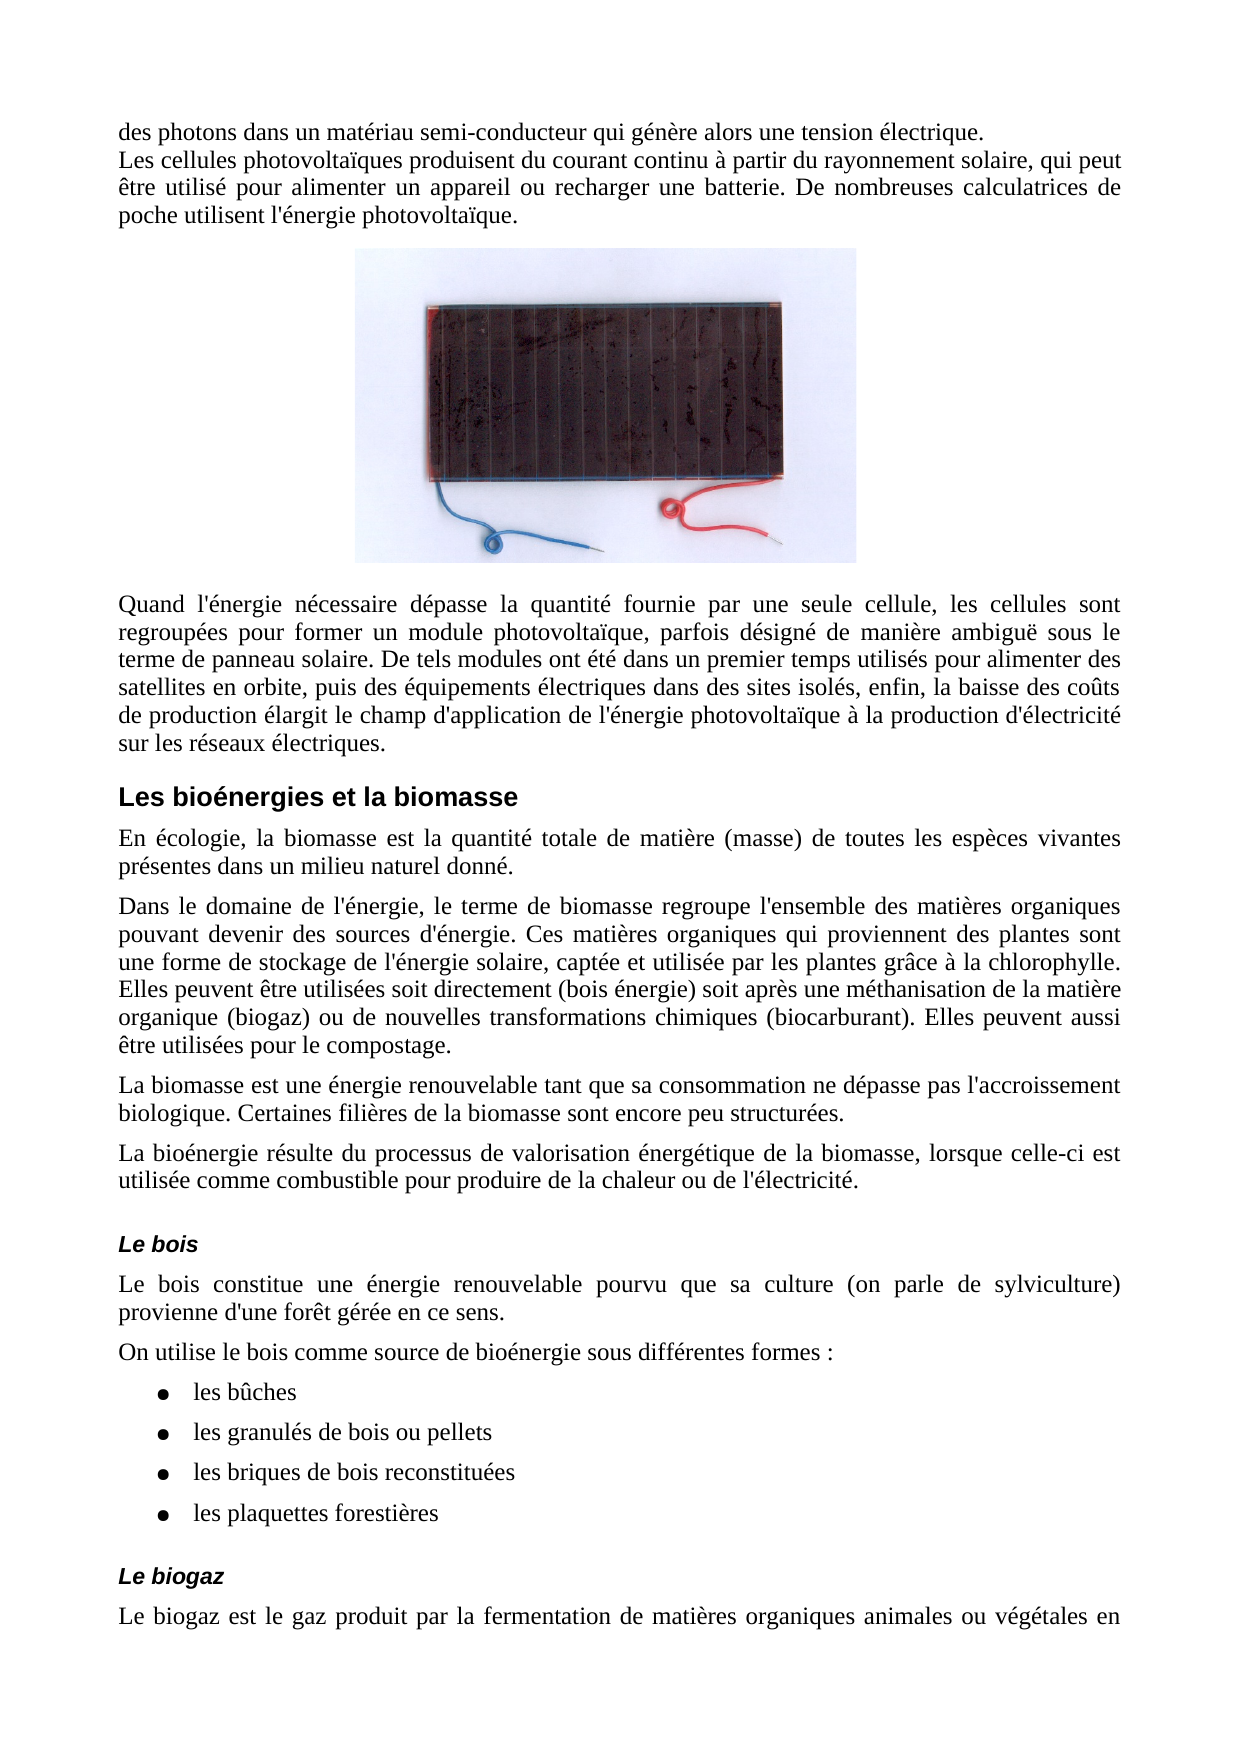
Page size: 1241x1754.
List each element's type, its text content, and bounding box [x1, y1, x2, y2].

subtitle Les bioénergies et la biomasse [118, 781, 1122, 812]
subtitle Le biogaz [118, 1564, 1122, 1590]
text On utilise le bois comme source de bioénergie sous différentes formes : [118, 1338, 1122, 1366]
text Les cellules photovoltaïques produisent du courant continu à partir du rayonnement solaire, qui peut être utilisé pour alimenter un appareil ou recharger une batterie. De nombreuses calculatrices de poche utilisent l'énergie photovoltaïque. [118, 146, 1122, 229]
list les briques de bois reconstituées [156, 1458, 1122, 1486]
picture [354, 248, 857, 563]
list les plaquettes forestières [156, 1499, 1122, 1526]
text En écologie, la biomasse est la quantité totale de matière (masse) de toutes les espèces vivantes présentes dans un milieu naturel donné. [118, 824, 1122, 880]
text des photons dans un matériau semi-conducteur qui génère alors une tension électrique. [118, 118, 1122, 146]
text La bioénergie résulte du processus de valorisation énergétique de la biomasse, lorsque celle-ci est utilisée comme combustible pour produire de la chaleur ou de l'électricité. [118, 1139, 1122, 1194]
text La biomasse est une énergie renouvelable tant que sa consommation ne dépasse pas l'accroissement biologique. Certaines filières de la biomasse sont encore peu structurées. [118, 1071, 1122, 1126]
list les bûches [156, 1378, 1122, 1406]
text Le bois constitue une énergie renouvelable pourvu que sa culture (on parle de sylviculture) provienne d'une forêt gérée en ce sens. [118, 1270, 1122, 1325]
subtitle Le bois [118, 1232, 1122, 1257]
text Dans le domaine de l'énergie, le terme de biomasse regroupe l'ensemble des matières organiques pouvant devenir des sources d'énergie. Ces matières organiques qui proviennent des plantes sont une forme de stockage de l'énergie solaire, captée et utilisée par les plantes grâce à la chlorophylle. Elles peuvent être utilisées soit directement (bois énergie) soit après une méthanisation de la matière organique (biogaz) ou de nouvelles transformations chimiques (biocarburant). Elles peuvent aussi être utilisées pour le compostage. [118, 892, 1122, 1058]
text Le biogaz est le gaz produit par la fermentation de matières organiques animales ou végétales en [118, 1602, 1122, 1630]
text Quand l'énergie nécessaire dépasse la quantité fournie par une seule cellule, les cellules sont regroupées pour former un module photovoltaïque, parfois désigné de manière ambiguë sous le terme de panneau solaire. De tels modules ont été dans un premier temps utilisés pour alimenter des satellites en orbite, puis des équipements électriques dans des sites isolés, enfin, la baisse des coûts de production élargit le champ d'application de l'énergie photovoltaïque à la production d'électricité sur les réseaux électriques. [118, 590, 1122, 756]
list les granulés de bois ou pellets [156, 1418, 1122, 1446]
